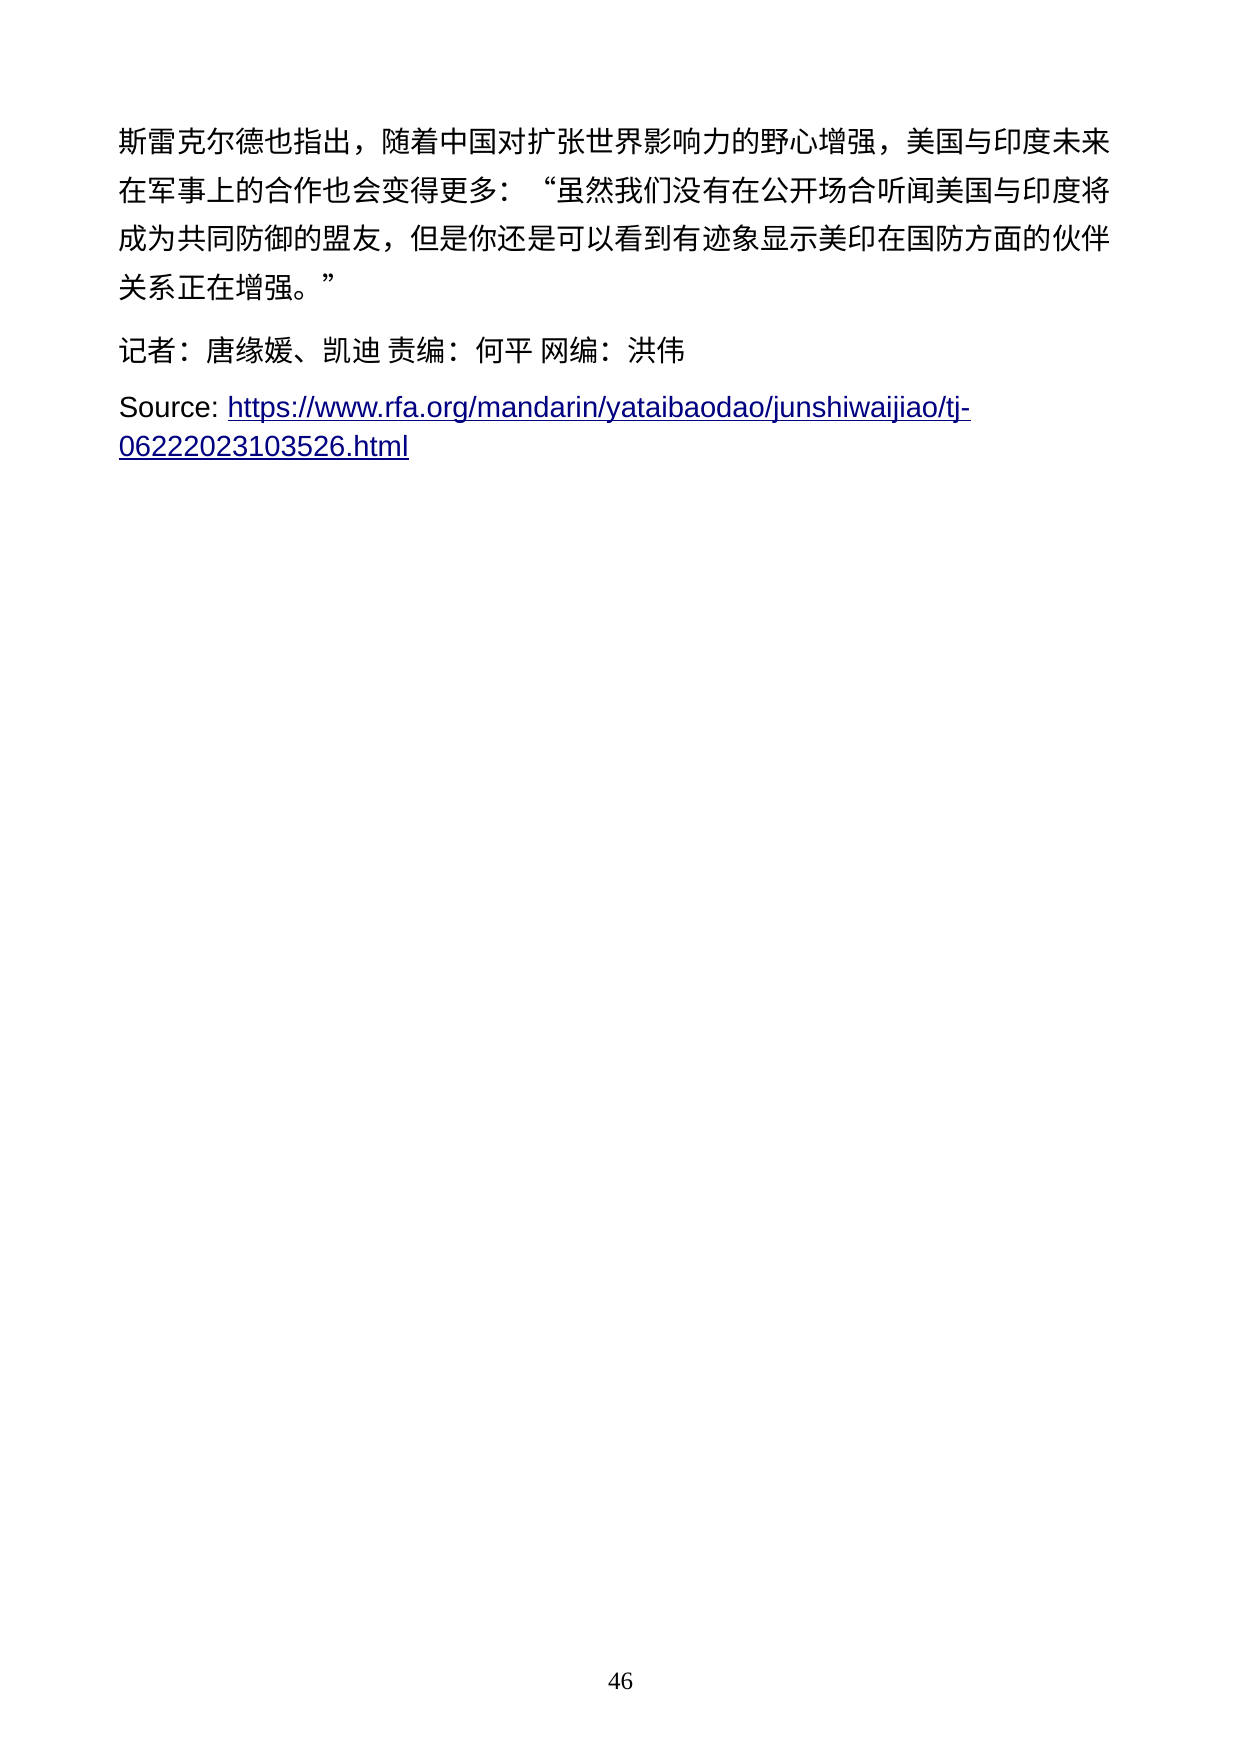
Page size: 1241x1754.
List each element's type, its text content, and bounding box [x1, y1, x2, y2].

text 记者：唐缘媛、凯迪 责编：何平 网编：洪伟 [118, 327, 1122, 369]
text Source: https://www.rfa.org/mandarin/yataibaodao/junshiwaijiao/tj-06222023103526.html [118, 390, 1122, 462]
text 斯雷克尔德也指出，随着中国对扩张世界影响力的野心增强，美国与印度未来在军事上的合作也会变得更多：“虽然我们没有在公开场合听闻美国与印度将成为共同防御的盟友，但是你还是可以看到有迹象显示美印在国防方面的伙伴关系正在增强。” [118, 118, 1122, 306]
